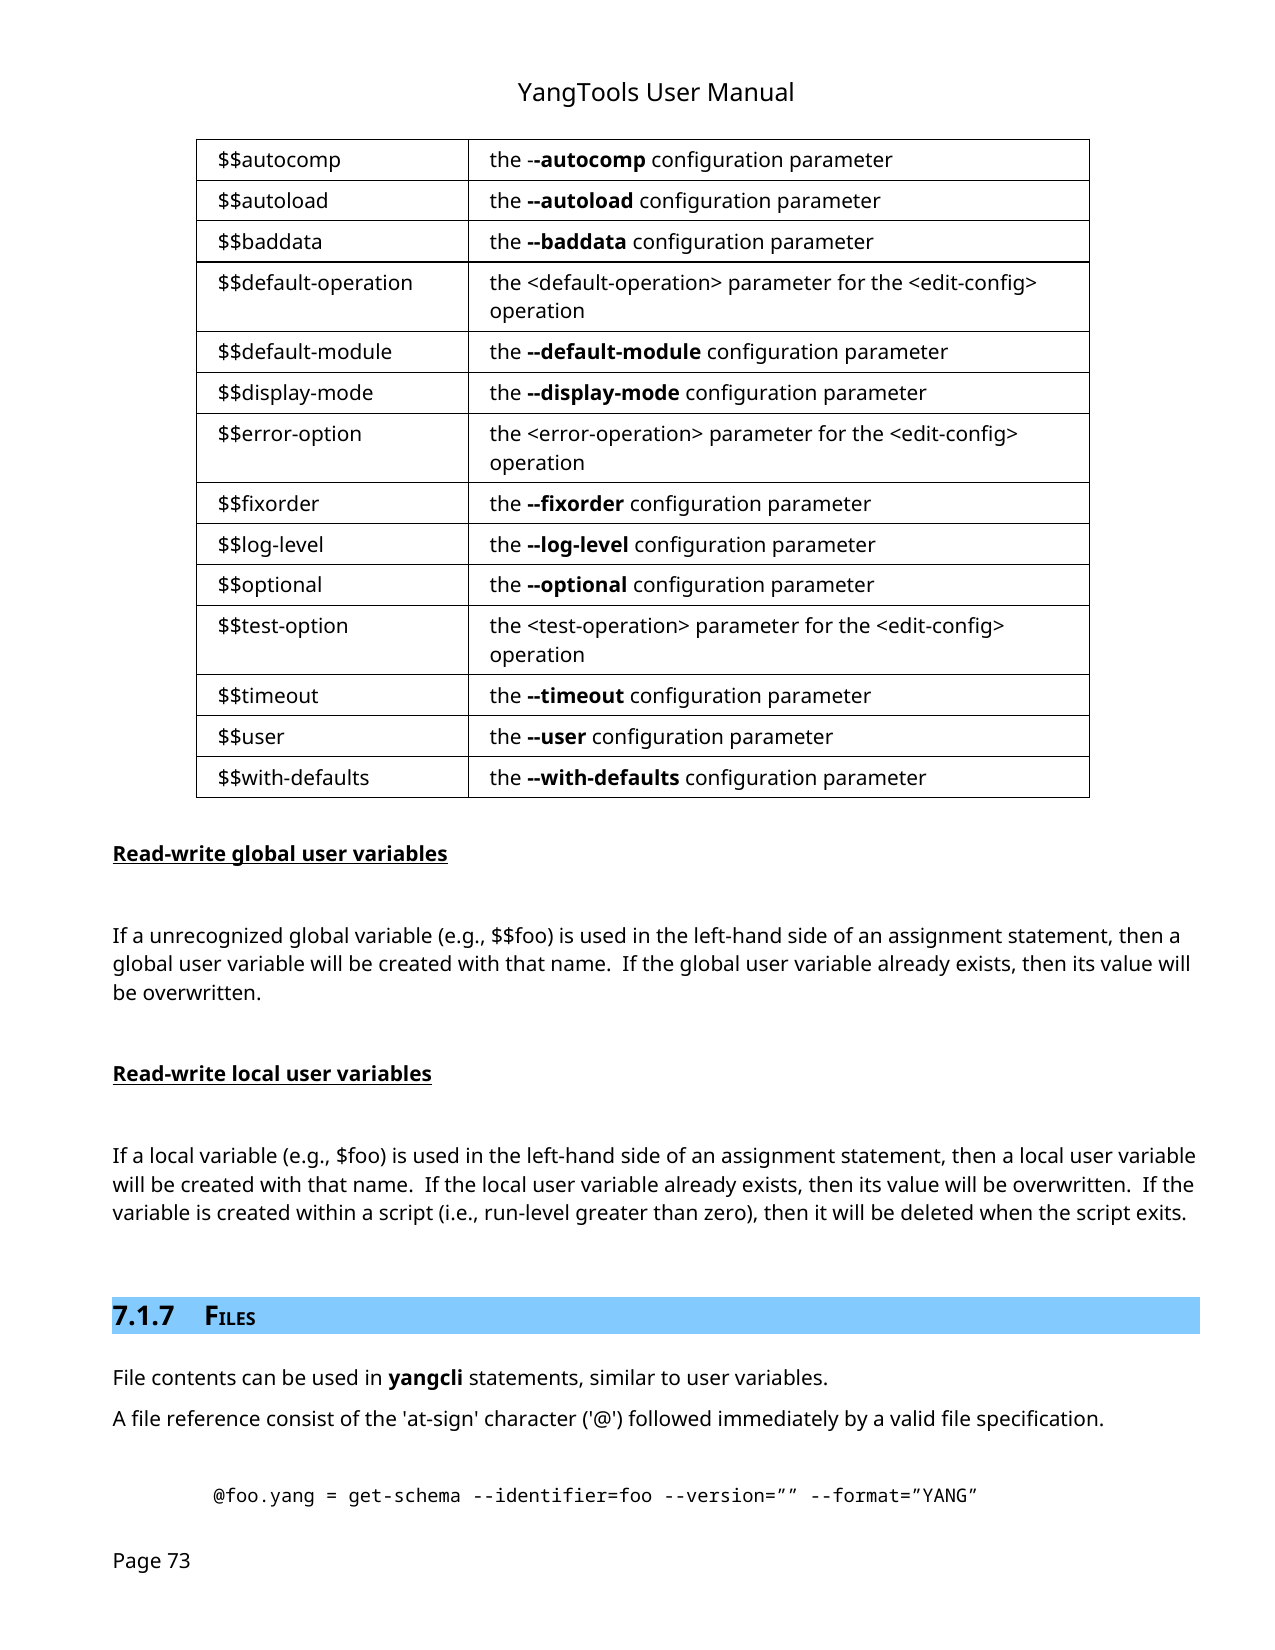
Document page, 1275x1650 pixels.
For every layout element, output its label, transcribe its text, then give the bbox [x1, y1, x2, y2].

text A file reference consist of the 'at-sign' character ('@') followed immediately by a valid file specification. [112, 1404, 1200, 1432]
table_cell $$autocomp [197, 140, 468, 179]
table_cell the --default-module configuration parameter [469, 332, 1089, 372]
table_cell the --autocomp configuration parameter [469, 140, 1089, 179]
table_cell the --timeout configuration parameter [469, 675, 1089, 715]
table_cell the <test-operation> parameter for the <edit-config> operation [469, 606, 1089, 674]
table_cell the --autoload configuration parameter [469, 181, 1089, 220]
table_cell the <default-operation> parameter for the <edit-config> operation [469, 263, 1089, 331]
table_cell $$log-level [197, 524, 468, 564]
table_cell $$display-mode [197, 373, 468, 413]
table_cell $$baddata [197, 221, 468, 261]
text File contents can be used in yangcli statements, similar to user variables. [112, 1363, 1200, 1391]
table_cell the --user configuration parameter [469, 716, 1089, 756]
table_cell $$default-operation [197, 263, 468, 331]
table_cell $$default-module [197, 332, 468, 372]
table_cell the --optional configuration parameter [469, 565, 1089, 605]
table_cell the --with-defaults configuration parameter [469, 757, 1089, 797]
table_cell $$error-option [197, 414, 468, 482]
table_cell the --log-level configuration parameter [469, 524, 1089, 564]
text If a unrecognized global variable (e.g., $$foo) is used in the left-hand side of an assignment statement, then a global user variable will be created with that name. If the global user variable already exists, then its value will be overwritten. [112, 921, 1200, 1006]
table_cell $$fixorder [197, 483, 468, 523]
table_cell $$with-defaults [197, 757, 468, 797]
text @foo.yang = get-schema --identifier=foo --version=”” --format=”YANG” [139, 1482, 1200, 1508]
table_cell $$autoload [197, 181, 468, 220]
text Read-write global user variables [112, 839, 1200, 867]
text If a local variable (e.g., $foo) is used in the left-hand side of an assignment statement, then a local user variable will be created with that name. If the local user variable already exists, then its value will be overwritten. If the variable is created within a script (i.e., run-level greater than zero), then it will be deleted when the script exits. [112, 1141, 1200, 1227]
table_cell the --display-mode configuration parameter [469, 373, 1089, 413]
table_cell $$user [197, 716, 468, 756]
table_cell $$optional [197, 565, 468, 605]
table_cell the --fixorder configuration parameter [469, 483, 1089, 523]
text Read-write local user variables [112, 1059, 1200, 1088]
subtitle Files [112, 1297, 1200, 1334]
table_cell the <error-operation> parameter for the <edit-config> operation [469, 414, 1089, 482]
table_cell $$timeout [197, 675, 468, 715]
table_cell $$test-option [197, 606, 468, 674]
table_cell the --baddata configuration parameter [469, 221, 1089, 261]
